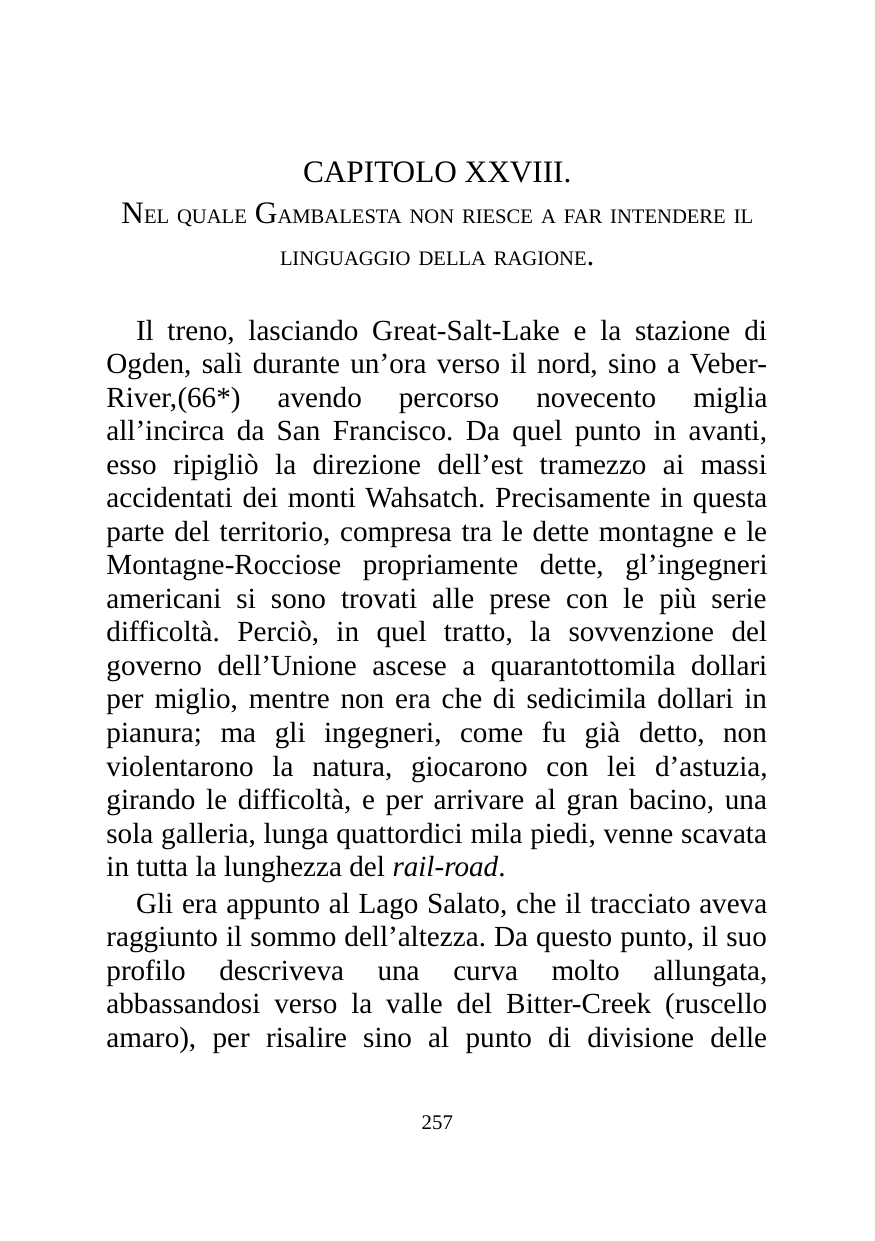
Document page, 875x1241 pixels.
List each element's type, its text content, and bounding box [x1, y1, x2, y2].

subtitle CAPITOLO XXVIII. Nel quale Gambalesta non riesce a far intendere il linguaggio della ragione. [106, 153, 768, 272]
text Il treno, lasciando Great-Salt-Lake e la stazione di Ogden, salì durante un’ora verso il nord, sino a Veber-River,(66*) avendo percorso novecento miglia all’incirca da San Francisco. Da quel punto in avanti, esso ripigliò la direzione dell’est tramezzo ai massi accidentati dei monti Wahsatch. Precisamente in questa parte del territorio, compresa tra le dette montagne e le Montagne-Rocciose propriamente dette, gl’ingegneri americani si sono trovati alle prese con le più serie difficoltà. Perciò, in quel tratto, la sovvenzione del governo dell’Unione ascese a quarantottomila dollari per miglio, mentre non era che di sedicimila dollari in pianura; ma gli ingegneri, come fu già detto, non violentarono la natura, giocarono con lei d’astuzia, girando le difficoltà, e per arrivare al gran bacino, una sola galleria, lunga quattordici mila piedi, venne scavata in tutta la lunghezza del rail-road. [106, 313, 768, 883]
text Gli era appunto al Lago Salato, che il tracciato aveva raggiunto il sommo dell’altezza. Da questo punto, il suo profilo descriveva una curva molto allungata, abbassandosi verso la valle del Bitter-Creek (ruscello amaro), per risalire sino al punto di divisione delle [106, 886, 768, 1053]
